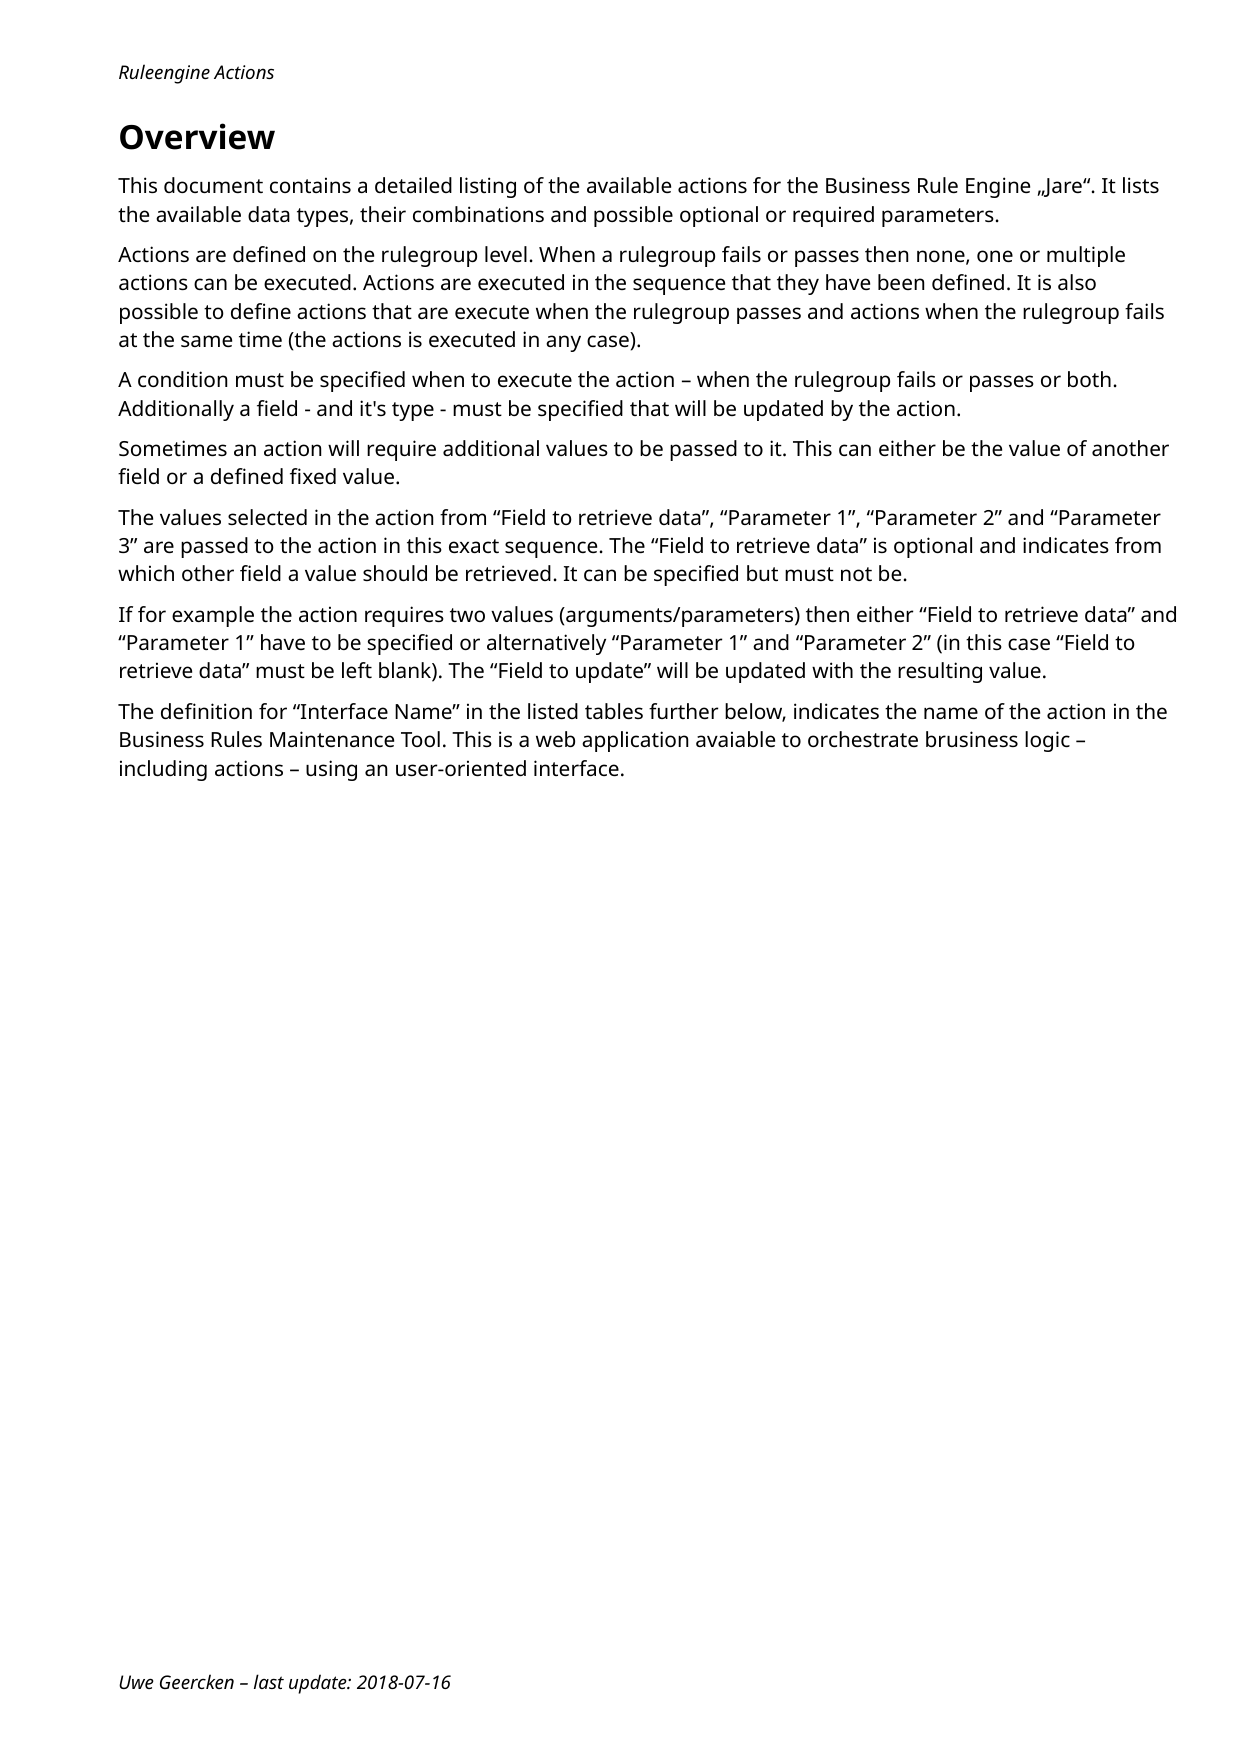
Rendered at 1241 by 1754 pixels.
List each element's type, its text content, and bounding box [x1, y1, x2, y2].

text The values selected in the action from “Field to retrieve data”, “Parameter 1”, “Parameter 2” and “Parameter 3” are passed to the action in this exact sequence. The “Field to retrieve data” is optional and indicates from which other field a value should be retrieved. It can be specified but must not be. [118, 503, 1181, 588]
text Sometimes an action will require additional values to be passed to it. This can either be the value of another field or a defined fixed value. [118, 434, 1181, 491]
text If for example the action requires two values (arguments/parameters) then either “Field to retrieve data” and “Parameter 1” have to be specified or alternatively “Parameter 1” and “Parameter 2” (in this case “Field to retrieve data” must be left blank). The “Field to update” will be updated with the resulting value. [118, 600, 1181, 685]
text Overview [118, 114, 1181, 159]
text This document contains a detailed listing of the available actions for the Business Rule Engine „Jare“. It lists the available data types, their combinations and possible optional or required parameters. [118, 171, 1181, 228]
text Actions are defined on the rulegroup level. When a rulegroup fails or passes then none, one or multiple actions can be executed. Actions are executed in the sequence that they have been defined. It is also possible to define actions that are execute when the rulegroup passes and actions when the rulegroup fails at the same time (the actions is executed in any case). [118, 240, 1181, 354]
text A condition must be specified when to execute the action – when the rulegroup fails or passes or both. Additionally a field - and it's type - must be specified that will be updated by the action. [118, 365, 1181, 422]
text The definition for “Interface Name” in the listed tables further below, indicates the name of the action in the Business Rules Maintenance Tool. This is a web application avaiable to orchestrate brusiness logic – including actions – using an user-oriented interface. [118, 697, 1181, 782]
